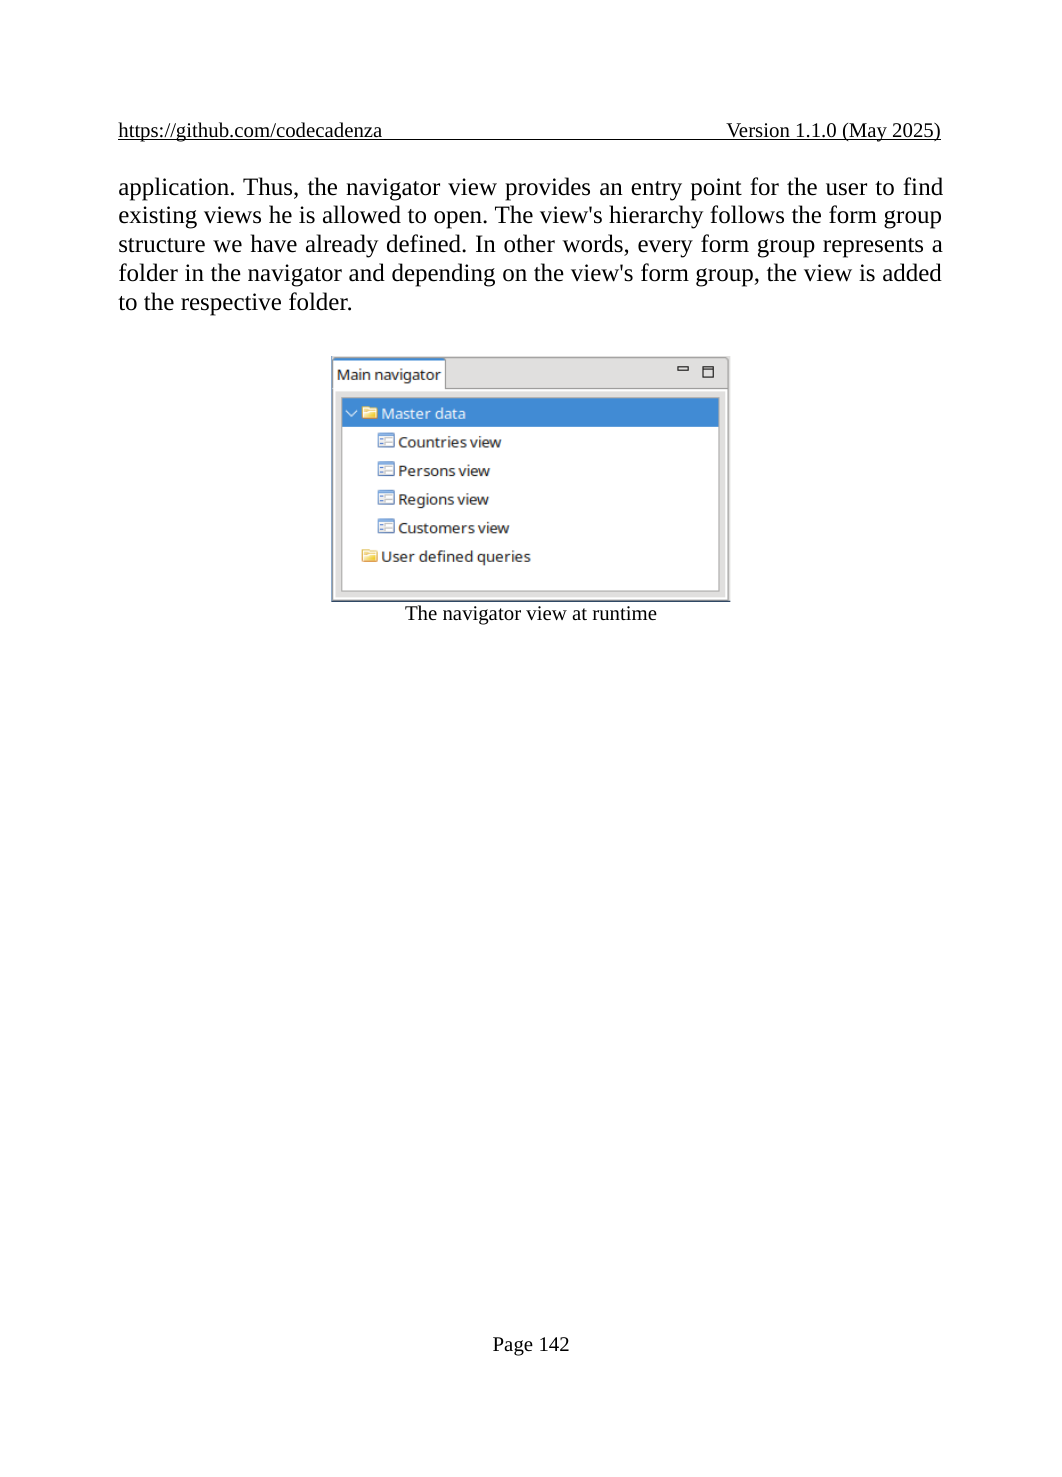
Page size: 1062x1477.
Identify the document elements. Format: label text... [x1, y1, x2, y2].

text application. Thus, the navigator view provides an entry point for the user to find existing views he is allowed to open. The view's hierarchy follows the form group structure we have already defined. In other words, every form group represents a folder in the navigator and depending on the view's form group, the view is added to the respective folder. [118, 172, 944, 315]
text The navigator view at runtime [331, 602, 730, 625]
picture [331, 356, 731, 602]
